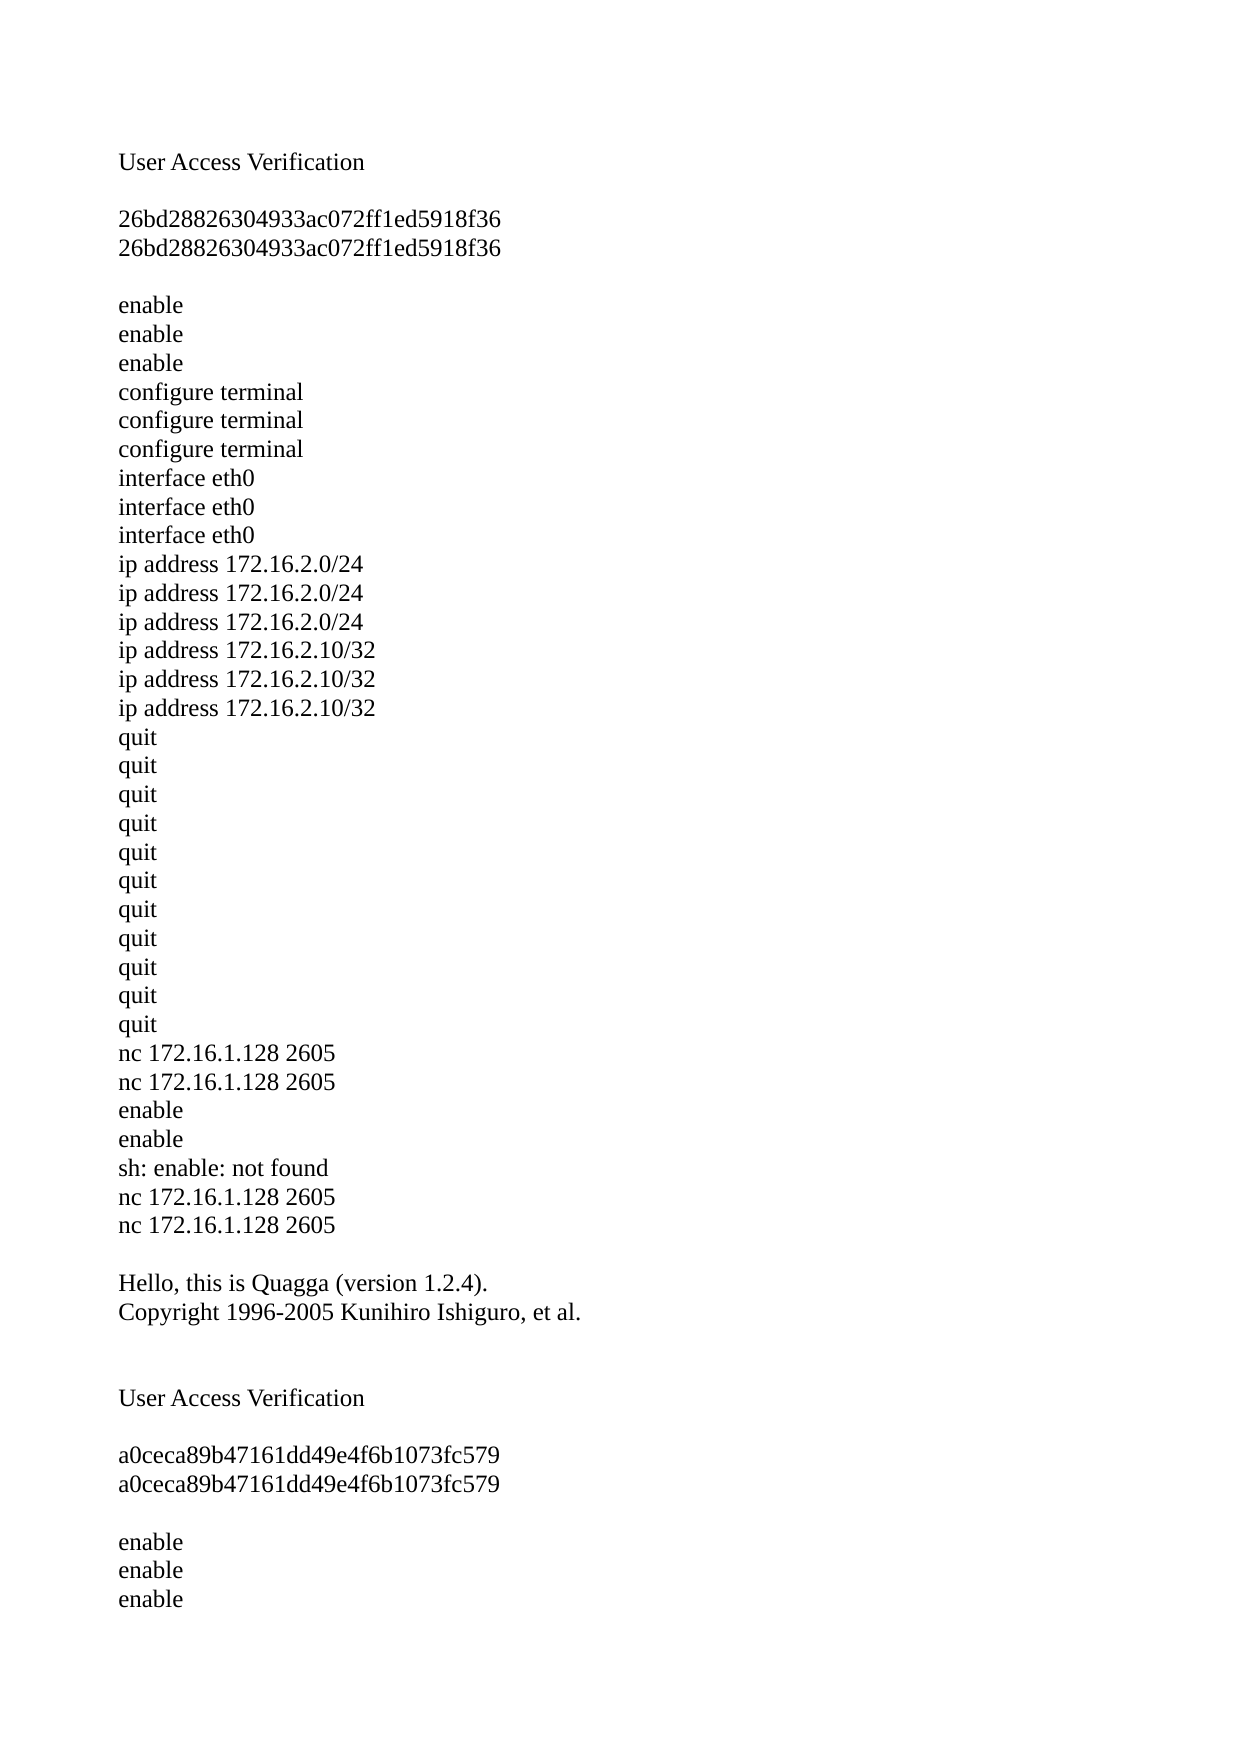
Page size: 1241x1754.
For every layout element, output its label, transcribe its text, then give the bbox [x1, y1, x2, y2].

text quit [118, 866, 1122, 894]
text ip address 172.16.2.0/24 [118, 578, 1122, 607]
text quit [118, 779, 1122, 808]
text ip address 172.16.2.10/32 [118, 664, 1122, 693]
text a0ceca89b47161dd49e4f6b1073fc579 [118, 1469, 1122, 1498]
text enable [118, 1584, 1122, 1613]
text Hello, this is Quagga (version 1.2.4). [118, 1268, 1122, 1297]
text User Access Verification [118, 1383, 1122, 1412]
text ip address 172.16.2.0/24 [118, 549, 1122, 578]
text enable [118, 1124, 1122, 1153]
text configure terminal [118, 434, 1122, 463]
text nc 172.16.1.128 2605 [118, 1067, 1122, 1096]
text nc 172.16.1.128 2605 [118, 1211, 1122, 1239]
text interface eth0 [118, 492, 1122, 521]
text enable [118, 291, 1122, 319]
text nc 172.16.1.128 2605 [118, 1182, 1122, 1211]
text quit [118, 894, 1122, 923]
text enable [118, 319, 1122, 348]
text quit [118, 837, 1122, 866]
text quit [118, 808, 1122, 837]
text quit [118, 952, 1122, 981]
text configure terminal [118, 406, 1122, 434]
text Copyright 1996-2005 Kunihiro Ishiguro, et al. [118, 1297, 1122, 1326]
text enable [118, 1556, 1122, 1584]
text interface eth0 [118, 463, 1122, 492]
text enable [118, 1527, 1122, 1556]
text enable [118, 348, 1122, 377]
text quit [118, 923, 1122, 952]
text configure terminal [118, 377, 1122, 406]
text quit [118, 1009, 1122, 1038]
text quit [118, 751, 1122, 779]
text 26bd28826304933ac072ff1ed5918f36 [118, 233, 1122, 262]
text quit [118, 722, 1122, 751]
text User Access Verification [118, 147, 1122, 176]
text nc 172.16.1.128 2605 [118, 1038, 1122, 1067]
text ip address 172.16.2.10/32 [118, 693, 1122, 722]
text quit [118, 981, 1122, 1009]
text interface eth0 [118, 521, 1122, 549]
text enable [118, 1096, 1122, 1124]
text 26bd28826304933ac072ff1ed5918f36 [118, 204, 1122, 233]
text a0ceca89b47161dd49e4f6b1073fc579 [118, 1441, 1122, 1469]
text sh: enable: not found [118, 1153, 1122, 1182]
text ip address 172.16.2.10/32 [118, 636, 1122, 664]
text ip address 172.16.2.0/24 [118, 607, 1122, 636]
